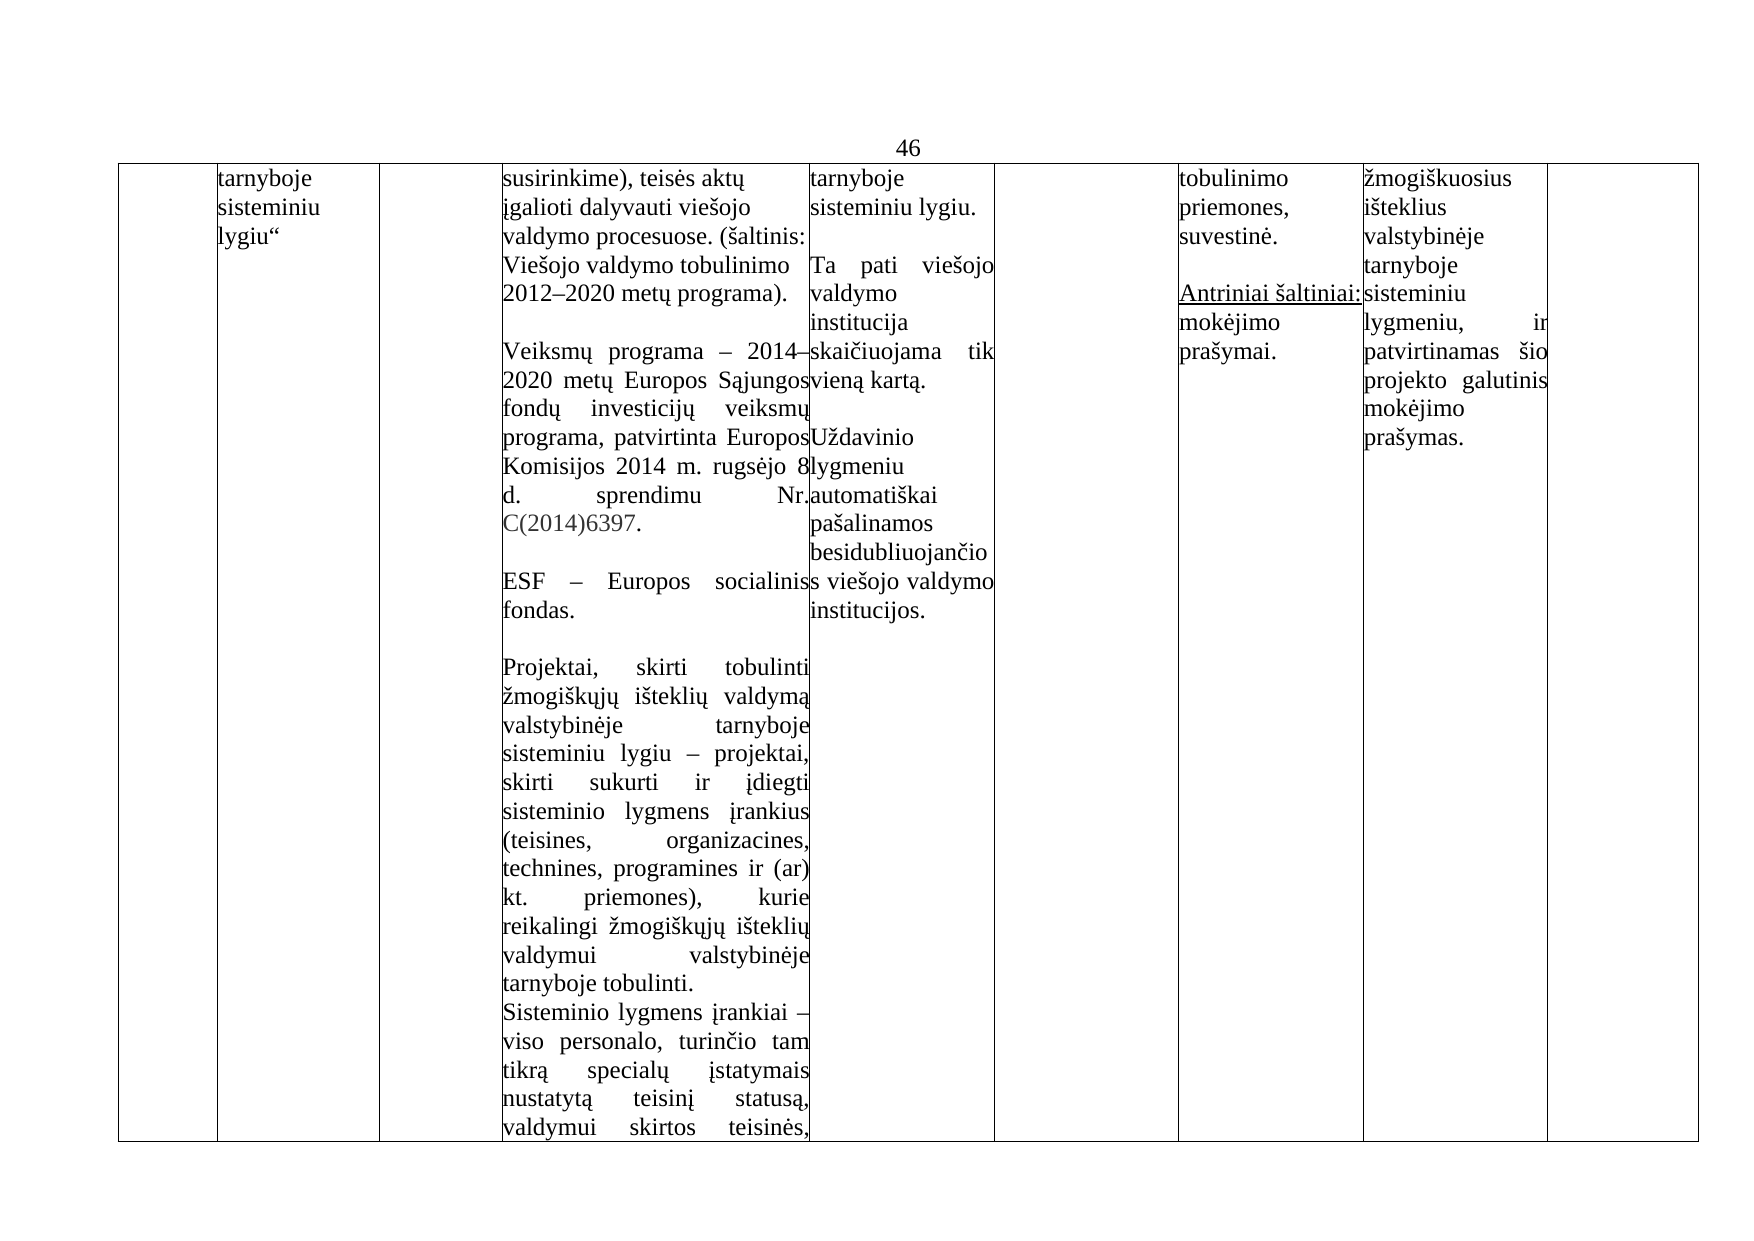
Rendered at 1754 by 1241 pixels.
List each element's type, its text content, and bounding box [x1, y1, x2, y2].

table_cell tarnyboje sisteminiu lygiu. Ta pati viešojo valdymo institucija skaičiuojama tik vieną kartą. Uždavinio lygmeniu automatiškai pašalinamos besidubliuojančios viešojo valdymo institucijos. [810, 164, 994, 1141]
table_cell susirinkime), teisės aktų įgalioti dalyvauti viešojo valdymo procesuose. (šaltinis: Viešojo valdymo tobulinimo 2012–2020 metų programa). Veiksmų programa – 2014–2020 metų Europos Sąjungos fondų investicijų veiksmų programa, patvirtinta Europos Komisijos 2014 m. rugsėjo 8 d. sprendimu Nr. C(2014)6397. ESF – Europos socialinis fondas. Projektai, skirti tobulinti žmogiškųjų išteklių valdymą valstybinėje tarnyboje sisteminiu lygiu – projektai, skirti sukurti ir įdiegti sisteminio lygmens įrankius (teisines, organizacines, technines, programines ir (ar) kt. priemones), kurie reikalingi žmogiškųjų išteklių valdymui valstybinėje tarnyboje tobulinti. Sisteminio lygmens įrankiai – viso personalo, turinčio tam tikrą specialų įstatymais nustatytą teisinį statusą, valdymui skirtos teisinės, [503, 164, 809, 1141]
table_cell [380, 164, 502, 1141]
table_cell tarnyboje sisteminiu lygiu“ [218, 164, 379, 1141]
table_cell tobulinimo priemones, suvestinė. Antriniai šaltiniai: mokėjimo prašymai. [1179, 164, 1363, 1141]
table_cell žmogiškuosius išteklius valstybinėje tarnyboje sisteminiu lygmeniu, ir patvirtinamas šio projekto galutinis mokėjimo prašymas. [1364, 164, 1547, 1141]
table_cell [119, 164, 217, 1141]
table_cell [1548, 164, 1698, 1141]
table_cell [995, 164, 1178, 1141]
